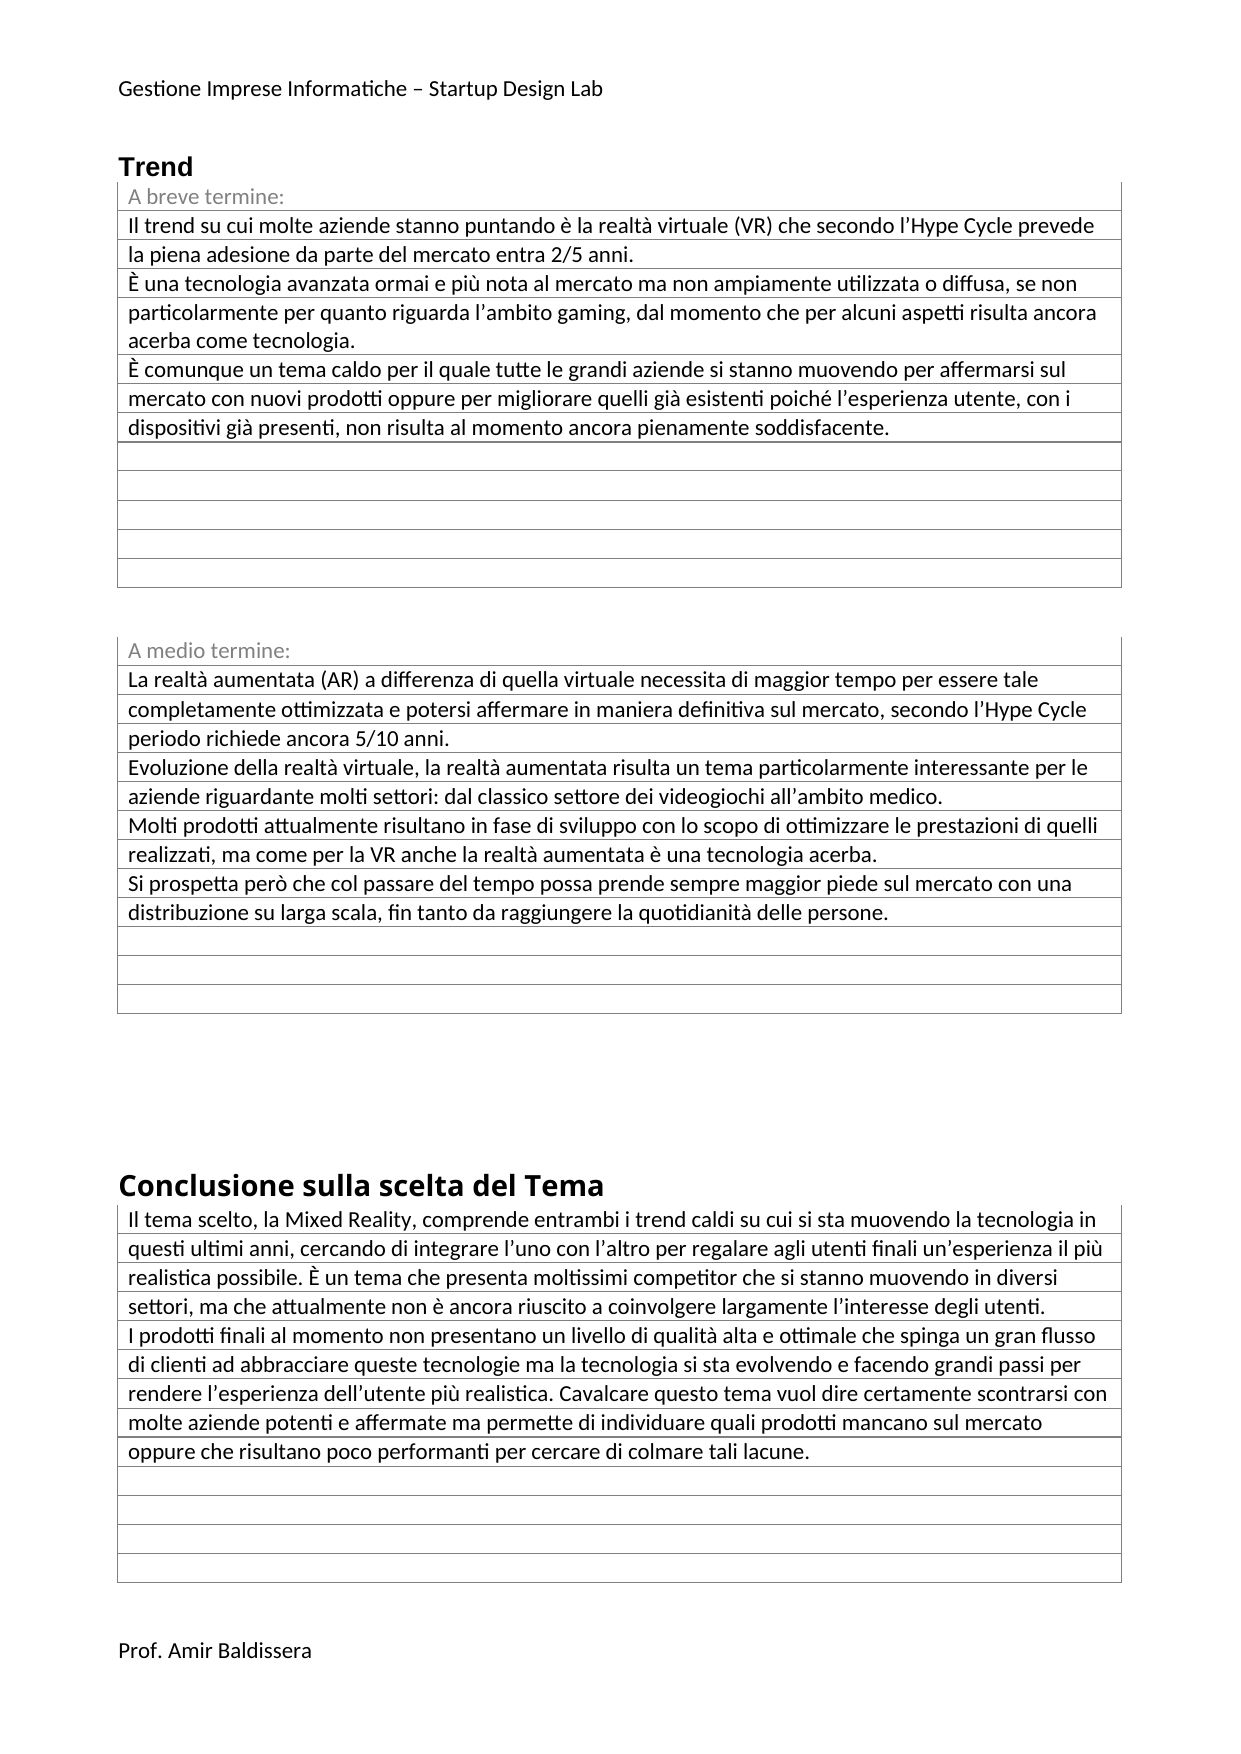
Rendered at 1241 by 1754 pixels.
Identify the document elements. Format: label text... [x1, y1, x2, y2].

table_cell completamente ottimizzata e potersi affermare in maniera definitiva sul mercato, secondo l’Hype Cycle [118, 695, 1121, 723]
table_cell [118, 985, 1121, 1013]
table_cell periodo richiede ancora 5/10 anni. [118, 724, 1121, 752]
table_cell [118, 443, 1121, 470]
table_header A breve termine: [118, 182, 1121, 210]
subtitle Conclusione sulla scelta del Tema [118, 1165, 1122, 1205]
table_cell [118, 1525, 1121, 1553]
table_header Il tema scelto, la Mixed Reality, comprende entrambi i trend caldi su cui si sta muovendo la tecnologia in [118, 1205, 1121, 1233]
table_cell [118, 927, 1121, 955]
table_cell realizzati, ma come per la VR anche la realtà aumentata è una tecnologia acerba. [118, 840, 1121, 868]
table_cell Il trend su cui molte aziende stanno puntando è la realtà virtuale (VR) che secondo l’Hype Cycle prevede [118, 211, 1121, 239]
table_cell [118, 1554, 1121, 1582]
table_cell [118, 956, 1121, 984]
table_cell [118, 1496, 1121, 1524]
table_cell molte aziende potenti e affermate ma permette di individuare quali prodotti mancano sul mercato [118, 1409, 1121, 1436]
table_cell particolarmente per quanto riguarda l’ambito gaming, dal momento che per alcuni aspetti risulta ancora acerba come tecnologia. [118, 298, 1121, 354]
table_cell Molti prodotti attualmente risultano in fase di sviluppo con lo scopo di ottimizzare le prestazioni di quelli [118, 811, 1121, 839]
table_cell È comunque un tema caldo per il quale tutte le grandi aziende si stanno muovendo per affermarsi sul [118, 355, 1121, 383]
table_cell [118, 530, 1121, 558]
table_cell Si prospetta però che col passare del tempo possa prende sempre maggior piede sul mercato con una [118, 869, 1121, 897]
table_cell aziende riguardante molti settori: dal classico settore dei videogiochi all’ambito medico. [118, 782, 1121, 810]
table_cell di clienti ad abbracciare queste tecnologie ma la tecnologia si sta evolvendo e facendo grandi passi per [118, 1350, 1121, 1378]
table_header A medio termine: [118, 637, 1121, 664]
table_cell È una tecnologia avanzata ormai e più nota al mercato ma non ampiamente utilizzata o diffusa, se non [118, 269, 1121, 297]
table_cell [118, 501, 1121, 528]
subtitle Trend [118, 151, 1122, 182]
table_cell questi ultimi anni, cercando di integrare l’uno con l’altro per regalare agli utenti finali un’esperienza il più [118, 1234, 1121, 1262]
table_cell I prodotti finali al momento non presentano un livello di qualità alta e ottimale che spinga un gran flusso [118, 1321, 1121, 1349]
table_cell La realtà aumentata (AR) a differenza di quella virtuale necessita di maggior tempo per essere tale [118, 666, 1121, 694]
table_cell dispositivi già presenti, non risulta al momento ancora pienamente soddisfacente. [118, 413, 1121, 441]
table_cell [118, 1467, 1121, 1494]
table_cell mercato con nuovi prodotti oppure per migliorare quelli già esistenti poiché l’esperienza utente, con i [118, 384, 1121, 412]
table_cell settori, ma che attualmente non è ancora riuscito a coinvolgere largamente l’interesse degli utenti. [118, 1292, 1121, 1320]
table_cell [118, 559, 1121, 587]
table_cell Evoluzione della realtà virtuale, la realtà aumentata risulta un tema particolarmente interessante per le [118, 753, 1121, 781]
table_cell la piena adesione da parte del mercato entra 2/5 anni. [118, 240, 1121, 268]
table_cell distribuzione su larga scala, fin tanto da raggiungere la quotidianità delle persone. [118, 898, 1121, 926]
table_cell rendere l’esperienza dell’utente più realistica. Cavalcare questo tema vuol dire certamente scontrarsi con [118, 1379, 1121, 1407]
table_cell [118, 471, 1121, 499]
table_cell realistica possibile. È un tema che presenta moltissimi competitor che si stanno muovendo in diversi [118, 1263, 1121, 1291]
table_cell oppure che risultano poco performanti per cercare di colmare tali lacune. [118, 1438, 1121, 1466]
